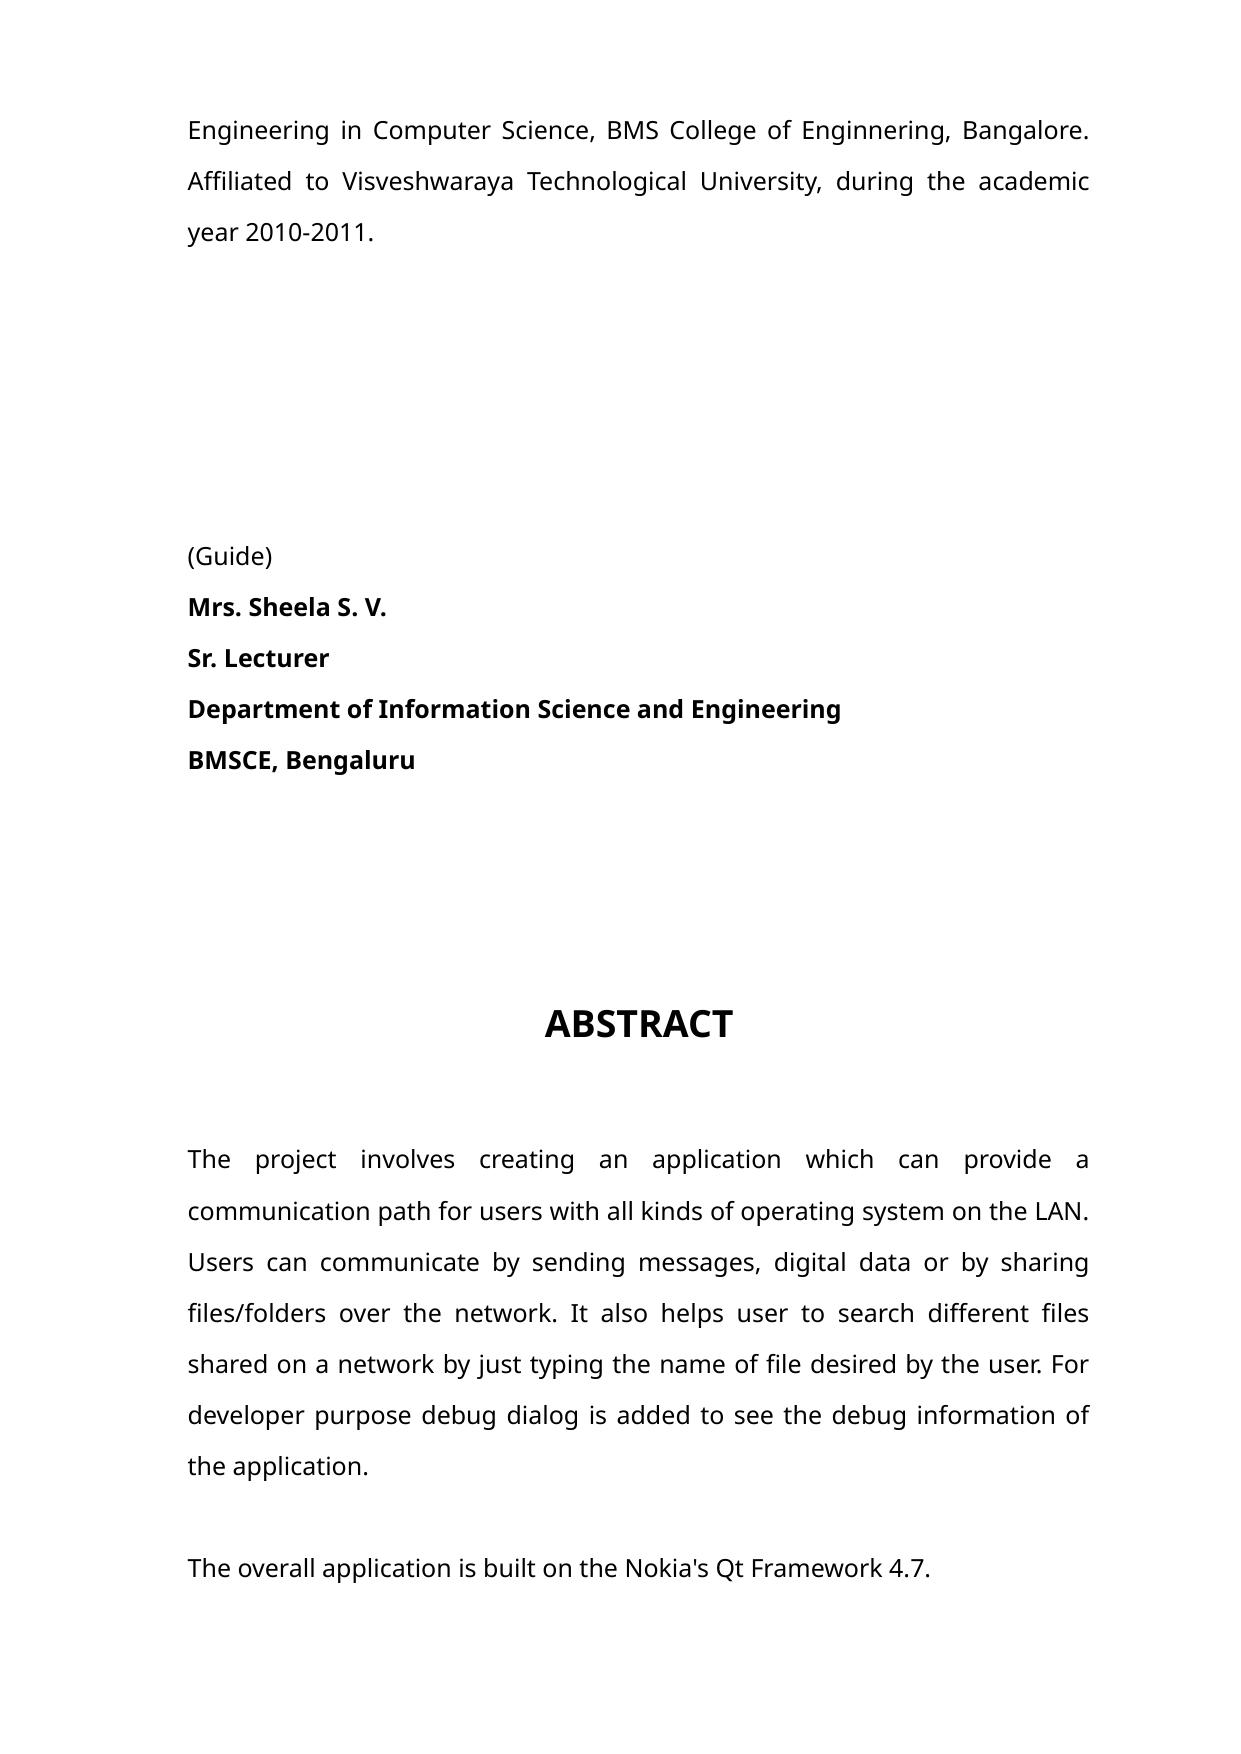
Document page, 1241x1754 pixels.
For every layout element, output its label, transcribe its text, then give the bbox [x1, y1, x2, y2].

text Mrs. Sheela S. V. [187, 589, 1091, 623]
text BMSCE, Bengaluru [187, 742, 1091, 776]
text The overall application is built on the Nokia's Qt Framework 4.7. [187, 1551, 1091, 1584]
text Engineering in Computer Science, BMS College of Enginnering, Bangalore. Affiliated to Visveshwaraya Technological University, during the academic year 2010-2011. [187, 112, 1091, 249]
text ABSTRACT [187, 997, 1091, 1048]
text (Guide) [187, 538, 1091, 572]
text The project involves creating an application which can provide a communication path for users with all kinds of operating system on the LAN. Users can communicate by sending messages, digital data or by sharing files/folders over the network. It also helps user to search different files shared on a network by just typing the name of file desired by the user. For developer purpose debug dialog is added to see the debug information of the application. [187, 1142, 1091, 1482]
text Sr. Lecturer [187, 640, 1091, 674]
text Department of Information Science and Engineering [187, 691, 1091, 725]
